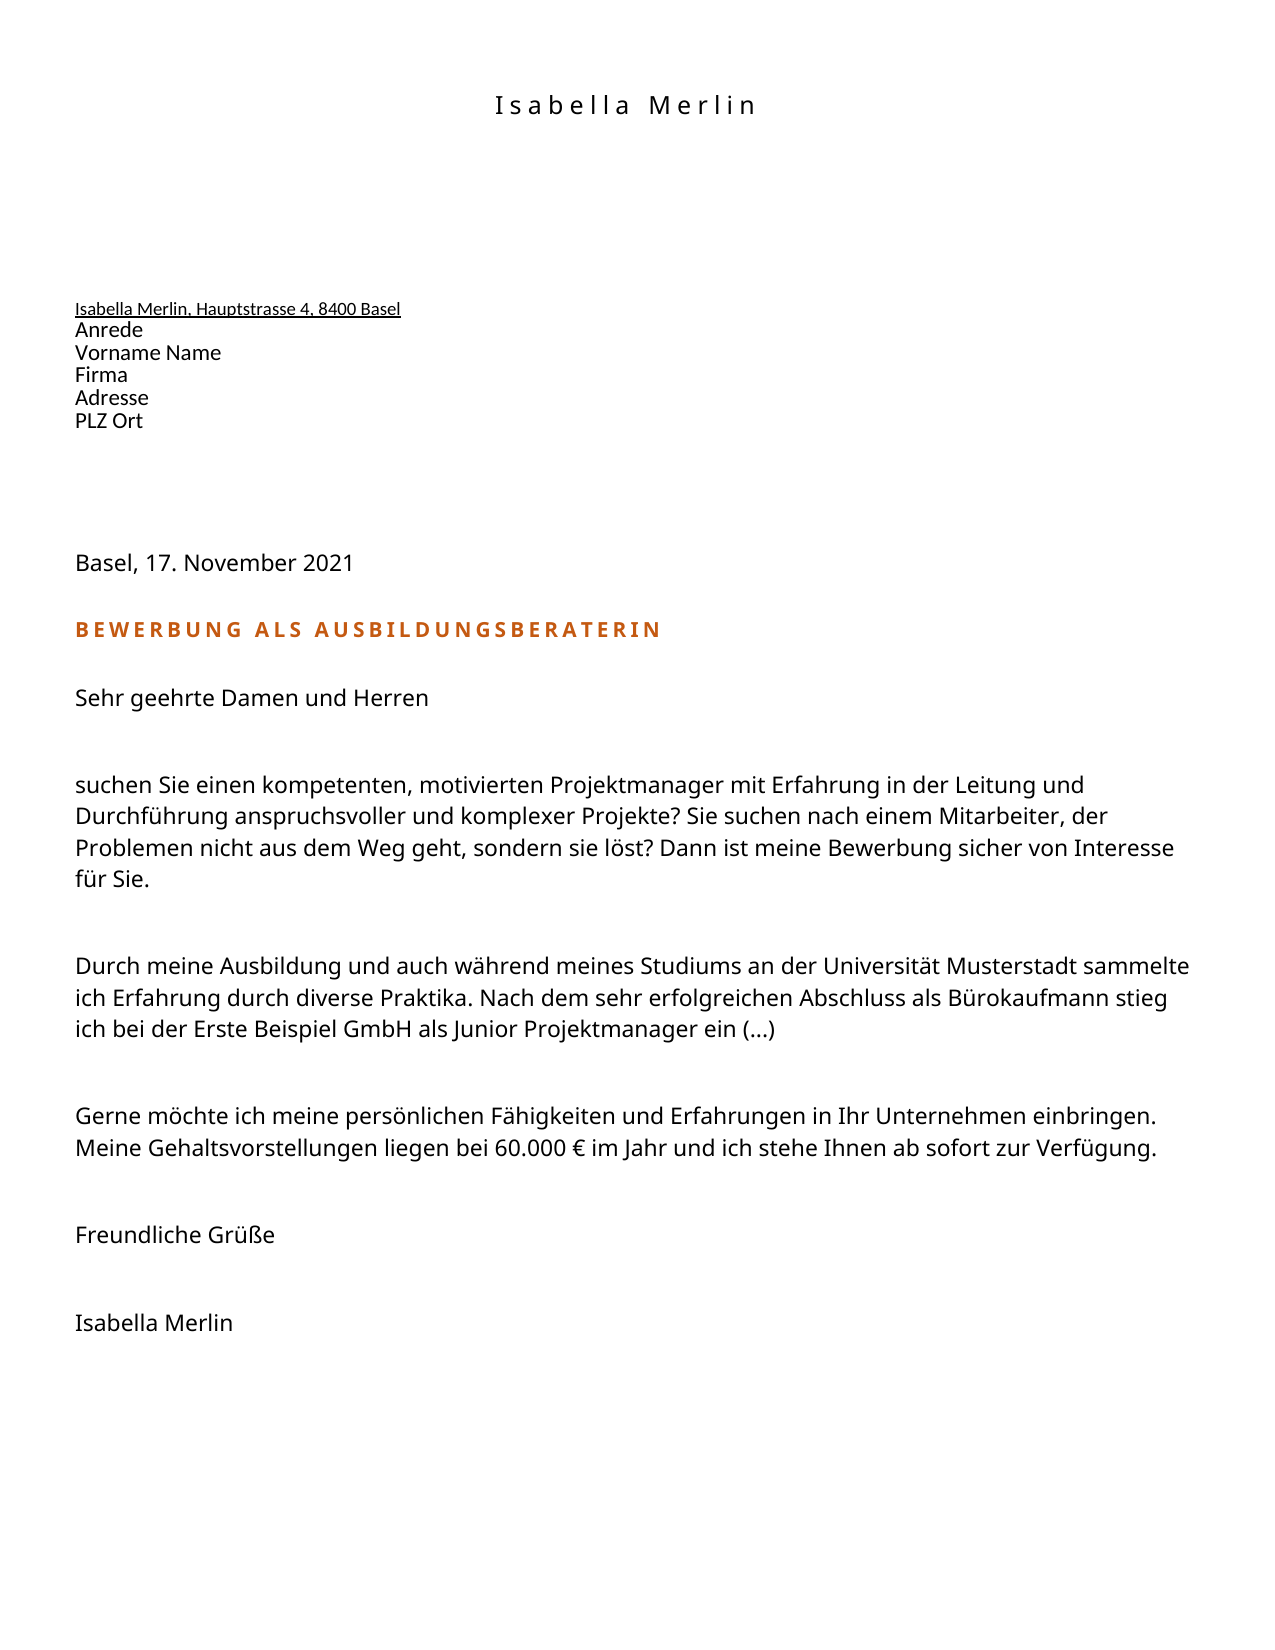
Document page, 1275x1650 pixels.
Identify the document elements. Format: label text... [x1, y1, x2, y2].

text Gerne möchte ich meine persönlichen Fähigkeiten und Erfahrungen in Ihr Unternehmen einbringen. Meine Gehaltsvorstellungen liegen bei 60.000 € im Jahr und ich stehe Ihnen ab sofort zur Verfügung. [75, 1100, 1200, 1163]
text Anrede [75, 320, 1200, 343]
text suchen Sie einen kompetenten, motivierten Projektmanager mit Erfahrung in der Leitung und Durchführung anspruchsvoller und komplexer Projekte? Sie suchen nach einem Mitarbeiter, der Problemen nicht aus dem Weg geht, sondern sie löst? Dann ist meine Bewerbung sicher von Interesse für Sie. [75, 769, 1200, 894]
text Isabella Merlin [75, 1307, 1200, 1338]
text Sehr geehrte Damen und Herren [75, 682, 1200, 713]
subtitle Bewerbung als Ausbildungsberaterin [75, 616, 1200, 644]
text Durch meine Ausbildung und auch während meines Studiums an der Universität Musterstadt sammelte ich Erfahrung durch diverse Praktika. Nach dem sehr erfolgreichen Abschluss als Bürokaufmann stieg ich bei der Erste Beispiel GmbH als Junior Projektmanager ein (...) [75, 950, 1200, 1044]
text Isabella Merlin, Hauptstrasse 4, 8400 Basel [75, 301, 1200, 320]
text Adresse [75, 388, 1200, 411]
text PLZ Ort [75, 411, 1200, 434]
text Vorname Name [75, 343, 1200, 366]
text Basel, 17. November 2021 [75, 547, 1200, 578]
text Firma [75, 366, 1200, 388]
text Freundliche Grüße [75, 1219, 1200, 1250]
